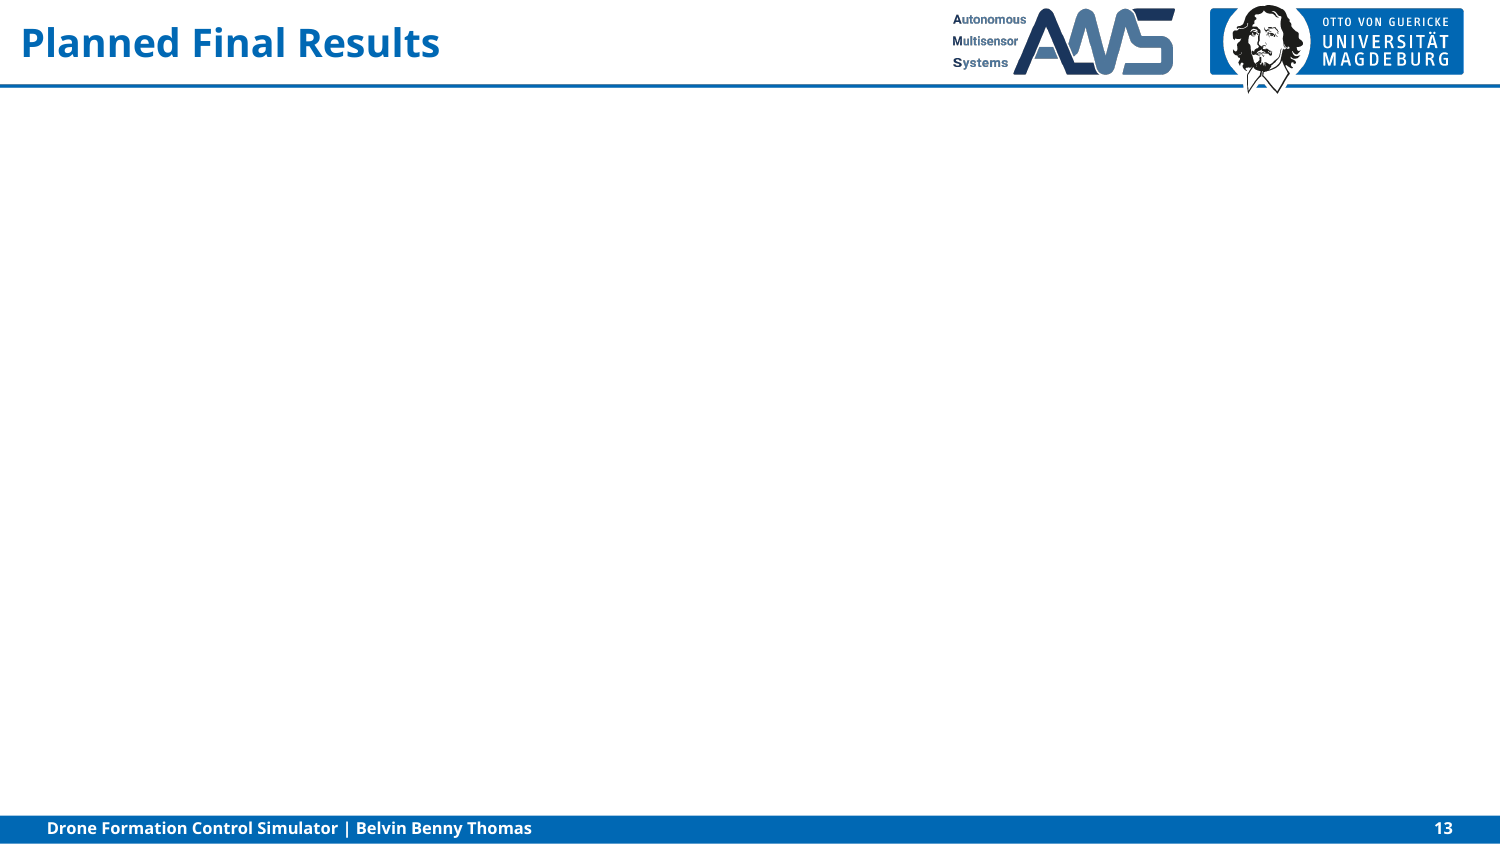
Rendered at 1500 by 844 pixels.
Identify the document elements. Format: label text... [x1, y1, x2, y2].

picture [0, 0, 1500, 103]
title Planned Final Results [0, 0, 943, 86]
